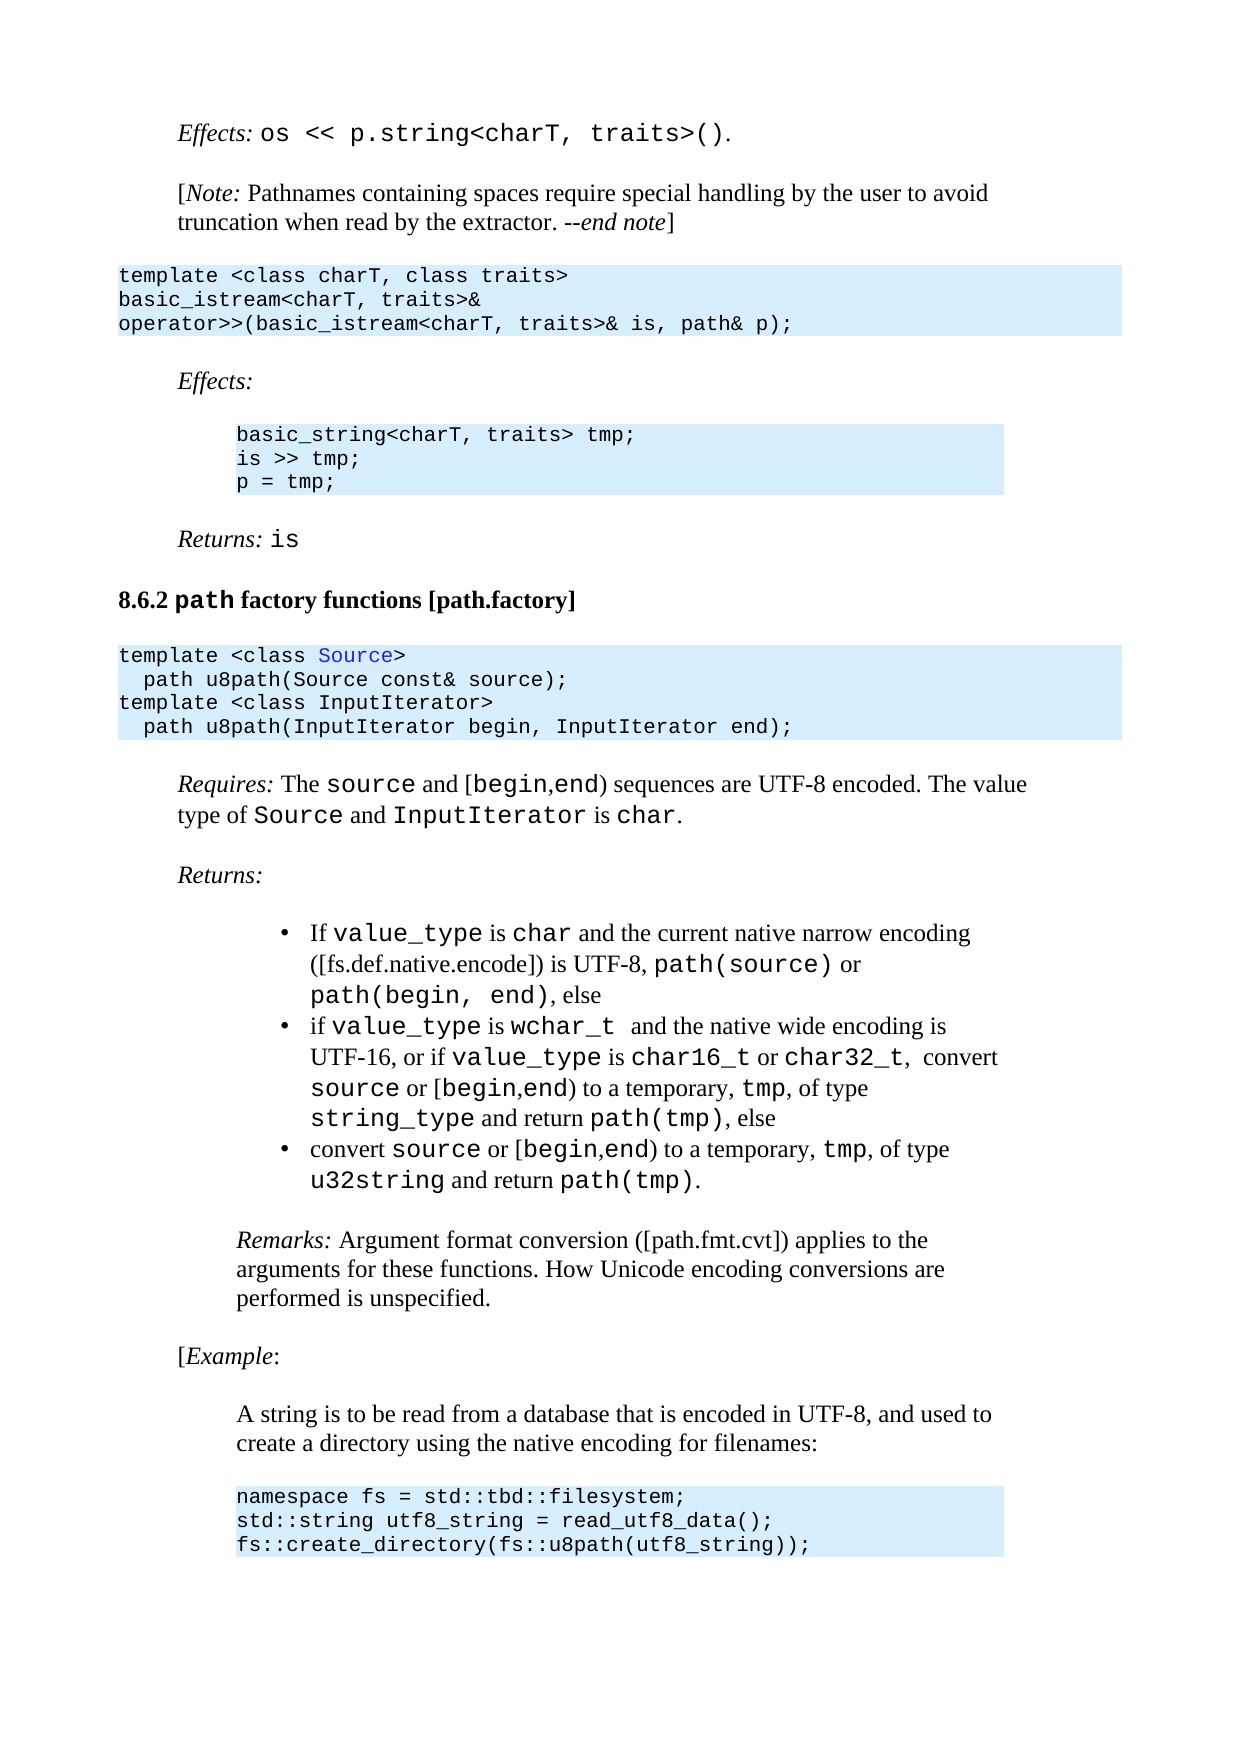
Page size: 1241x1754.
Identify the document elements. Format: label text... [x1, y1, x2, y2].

text template <class InputIterator> [118, 692, 1122, 716]
text path u8path(Source const& source); [118, 669, 1122, 692]
text basic_string<charT, traits> tmp; [236, 424, 1004, 448]
text Remarks: Argument format conversion ([path.fmt.cvt]) applies to the arguments for these functions. How Unicode encoding conversions are performed is unspecified. [236, 1226, 1004, 1312]
text basic_istream<charT, traits>& [118, 289, 1122, 313]
text Returns: is [177, 524, 1063, 555]
text operator>>(basic_istream<charT, traits>& is, path& p); [118, 313, 1122, 336]
text path u8path(InputIterator begin, InputIterator end); [118, 716, 1122, 740]
text p = tmp; [236, 471, 1004, 495]
list If value_type is char and the current native narrow encoding ([fs.def.native.encode]) is UTF-8, path(source) or path(begin, end), else [280, 918, 1004, 1011]
text template <class charT, class traits> [118, 265, 1122, 289]
text Requires: The source and [begin,end) sequences are UTF-8 encoded. The value type of Source and InputIterator is char. [177, 769, 1063, 831]
text fs::create_directory(fs::u8path(utf8_string)); [236, 1534, 1004, 1557]
text namespace fs = std::tbd::filesystem; [236, 1486, 1004, 1510]
subtitle 8.6.2 path factory functions [path.factory] [118, 585, 1122, 616]
text template <class Source> [118, 645, 1122, 669]
text A string is to be read from a database that is encoded in UTF-8, and used to create a directory using the native encoding for filenames: [236, 1399, 1004, 1457]
text Effects: os << p.string<charT, traits>(). [177, 118, 1063, 149]
text std::string utf8_string = read_utf8_data(); [236, 1510, 1004, 1534]
text [Example: [177, 1341, 1063, 1370]
text Effects: [177, 366, 1063, 394]
text [Note: Pathnames containing spaces require special handling by the user to avoid truncation when read by the extractor. --end note] [177, 178, 1063, 236]
text Returns: [177, 860, 1063, 889]
list if value_type is wchar_t and the native wide encoding is UTF-16, or if value_type is char16_t or char32_t, convert source or [begin,end) to a temporary, tmp, of type string_type and return path(tmp), else [280, 1011, 1004, 1134]
list convert source or [begin,end) to a temporary, tmp, of type u32string and return path(tmp). [280, 1134, 1004, 1196]
text is >> tmp; [236, 448, 1004, 471]
